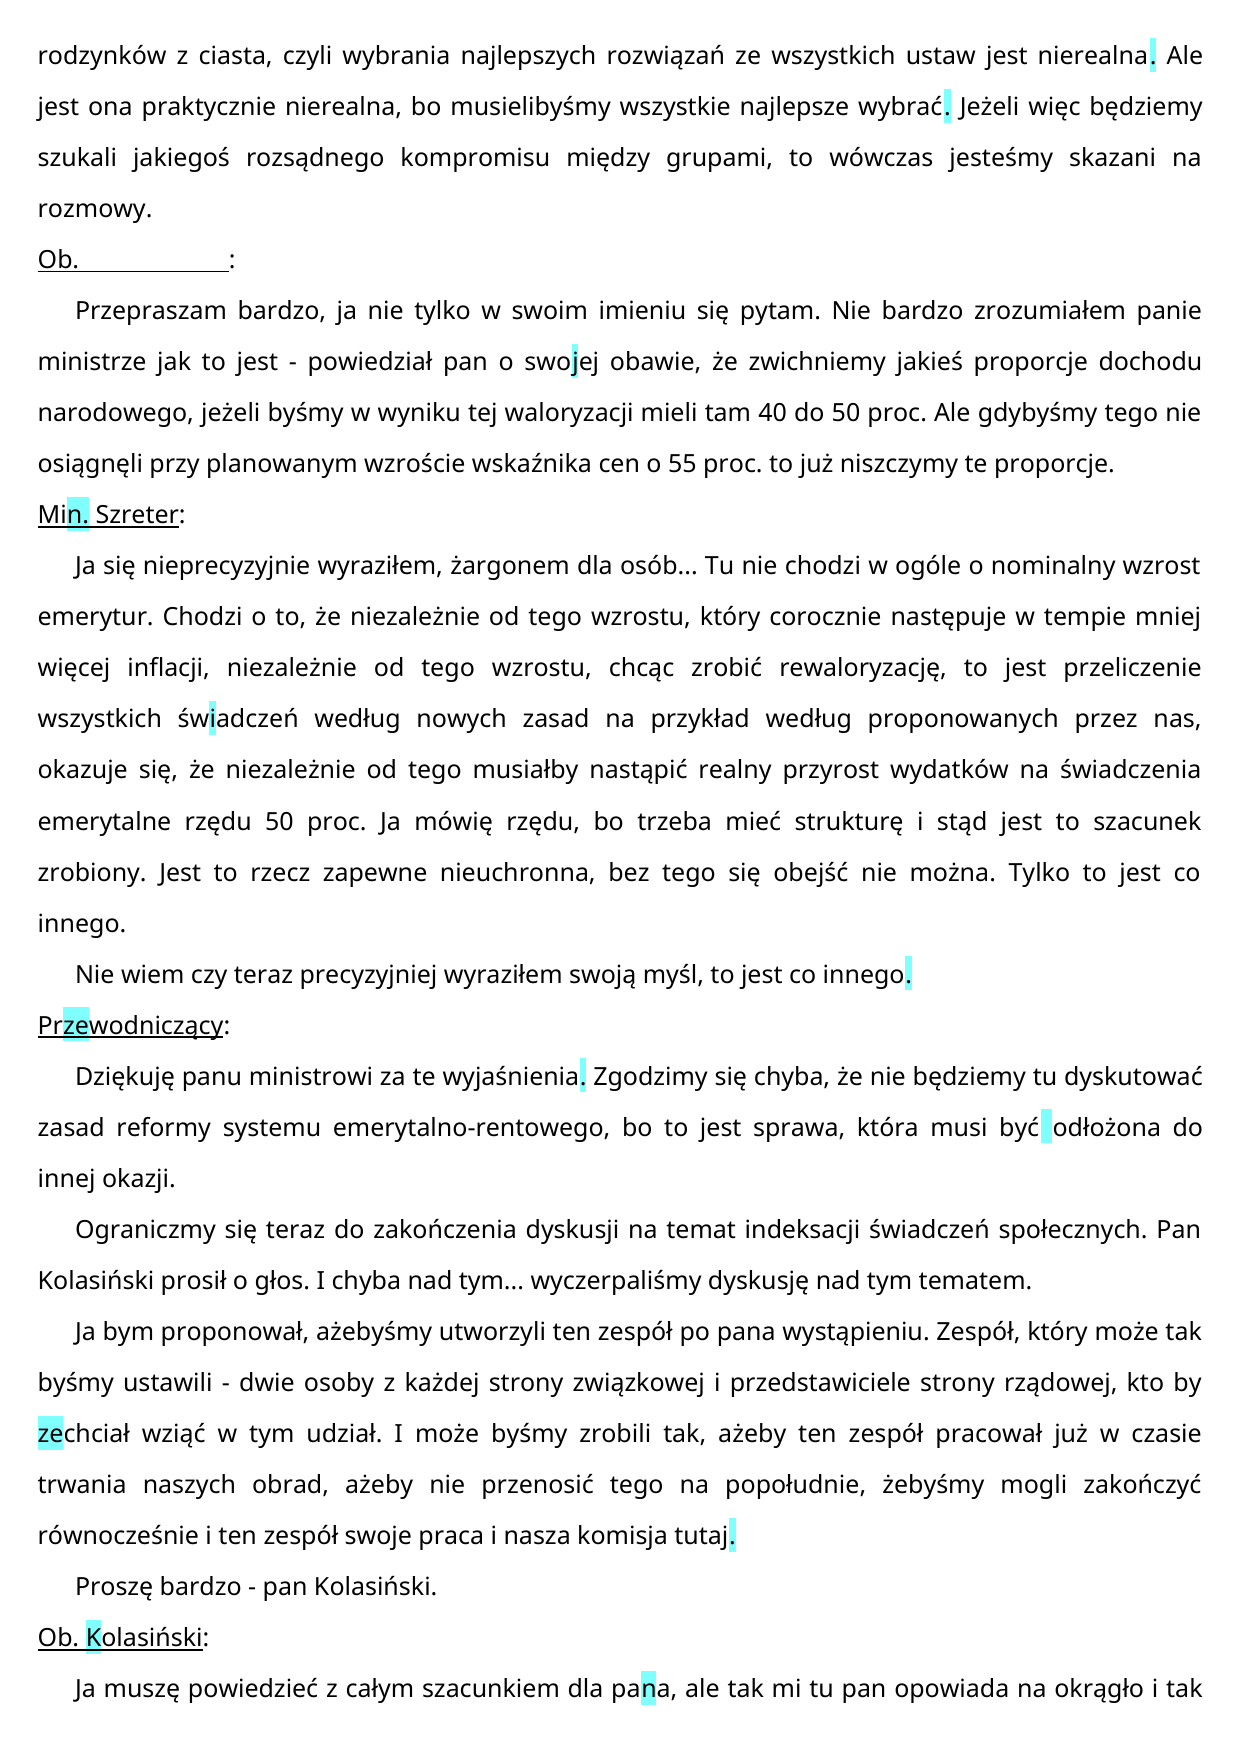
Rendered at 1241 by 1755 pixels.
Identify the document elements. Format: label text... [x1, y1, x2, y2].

text Nie wiem czy teraz precyzyjniej wyraziłem swoją myśl, to jest co innego. [37, 956, 1203, 990]
text Ja bym proponował, ażebyśmy utworzyli ten zespół po pana wystąpieniu. Zespół, który może tak byśmy ustawili - dwie osoby z każdej strony związkowej i przedstawiciele strony rządowej, kto by zechciał wziąć w tym udział. I może byśmy zrobili tak, ażeby ten zespół pracował już w czasie trwania naszych obrad, ażeby nie przenosić tego na popołudnie, żebyśmy mogli zakończyć równocześnie i ten zespół swoje praca i nasza komisja tutaj. [37, 1313, 1203, 1552]
text Przewodniczący: [37, 1007, 1203, 1041]
text Ob. : [37, 242, 1203, 276]
text rodzynków z ciasta, czyli wybrania najlepszych rozwiązań ze wszystkich ustaw jest nierealna. Ale jest ona praktycznie nierealna, bo musielibyśmy wszystkie najlepsze wybrać. Jeżeli więc będziemy szukali jakiegoś rozsądnego kompromisu między grupami, to wówczas jesteśmy skazani na rozmowy. [37, 37, 1203, 225]
text Dziękuję panu ministrowi za te wyjaśnienia. Zgodzimy się chyba, że nie będziemy tu dyskutować zasad reformy systemu emerytalno-rentowego, bo to jest sprawa, która musi być odłożona do innej okazji. [37, 1058, 1203, 1194]
text Ja muszę powiedzieć z całym szacunkiem dla pana, ale tak mi tu pan opowiada na okrągło i tak [37, 1671, 1203, 1705]
text Proszę bardzo - pan Kolasiński. [37, 1569, 1203, 1603]
text Min. Szreter: [37, 497, 1203, 531]
text Ograniczmy się teraz do zakończenia dyskusji na temat indeksacji świadczeń społecznych. Pan Kolasiński prosił o głos. I chyba nad tym... wyczerpaliśmy dyskusję nad tym tematem. [37, 1211, 1203, 1297]
text Przepraszam bardzo, ja nie tylko w swoim imieniu się pytam. Nie bardzo zrozumiałem panie ministrze jak to jest - powiedział pan o swojej obawie, że zwichniemy jakieś proporcje dochodu narodowego, jeżeli byśmy w wyniku tej waloryzacji mieli tam 40 do 50 proc. Ale gdybyśmy tego nie osiągnęli przy planowanym wzroście wskaźnika cen o 55 proc. to już niszczymy te proporcje. [37, 293, 1203, 480]
text Ob. Kolasiński: [37, 1620, 1203, 1654]
text Ja się nieprecyzyjnie wyraziłem, żargonem dla osób... Tu nie chodzi w ogóle o nominalny wzrost emerytur. Chodzi o to, że niezależnie od tego wzrostu, który corocznie następuje w tempie mniej więcej inflacji, niezależnie od tego wzrostu, chcąc zrobić rewaloryzację, to jest przeliczenie wszystkich świadczeń według nowych zasad na przykład według proponowanych przez nas, okazuje się, że niezależnie od tego musiałby nastąpić realny przyrost wydatków na świadczenia emerytalne rzędu 50 proc. Ja mówię rzędu, bo trzeba mieć strukturę i stąd jest to szacunek zrobiony. Jest to rzecz zapewne nieuchronna, bez tego się obejść nie można. Tylko to jest co innego. [37, 548, 1203, 939]
